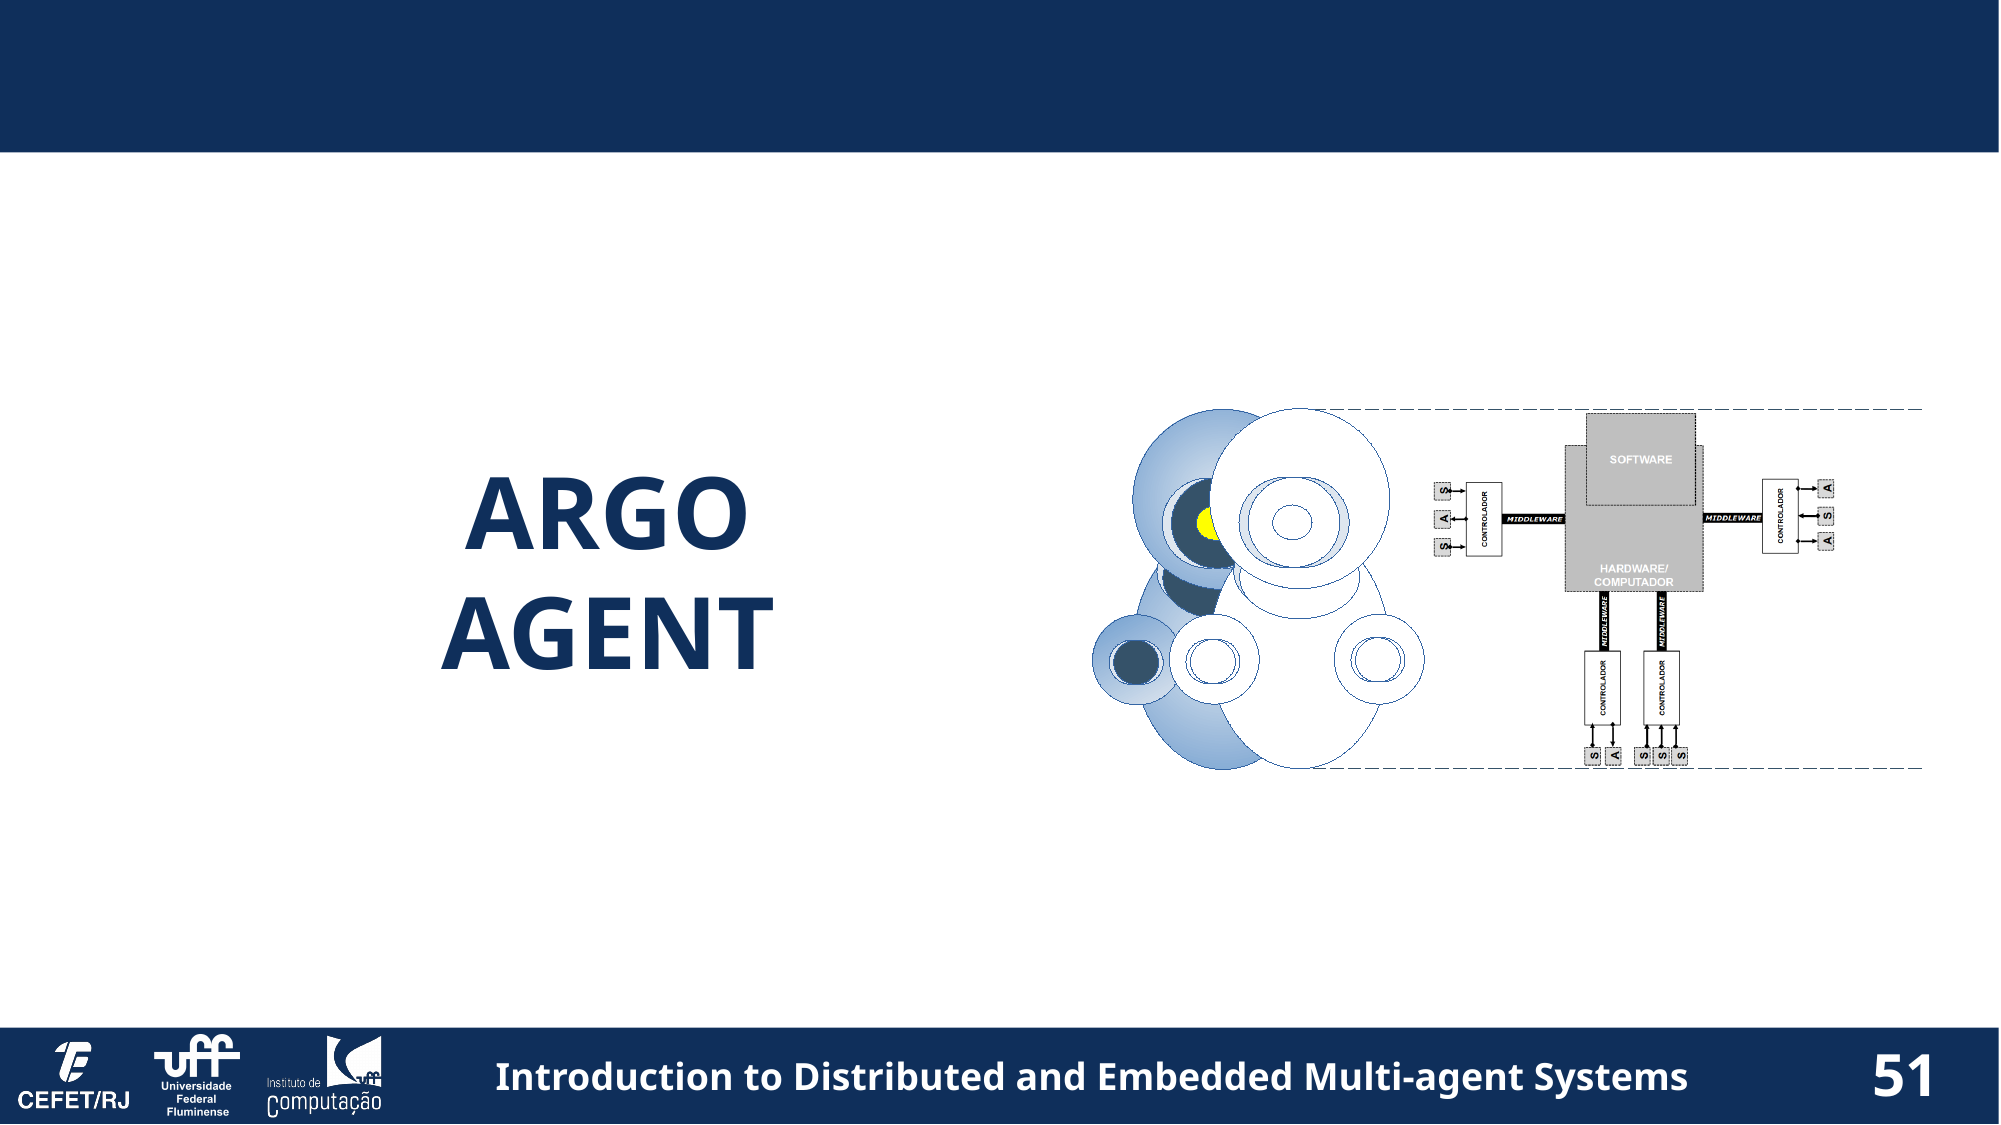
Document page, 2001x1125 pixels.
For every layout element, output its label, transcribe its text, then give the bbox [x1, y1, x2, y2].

picture [18, 1021, 129, 1125]
text_box ARGO AGENT [103, 441, 1115, 697]
text_box [1092, 408, 1425, 770]
picture [1428, 395, 1843, 774]
picture [265, 1033, 383, 1118]
picture [153, 1033, 241, 1121]
